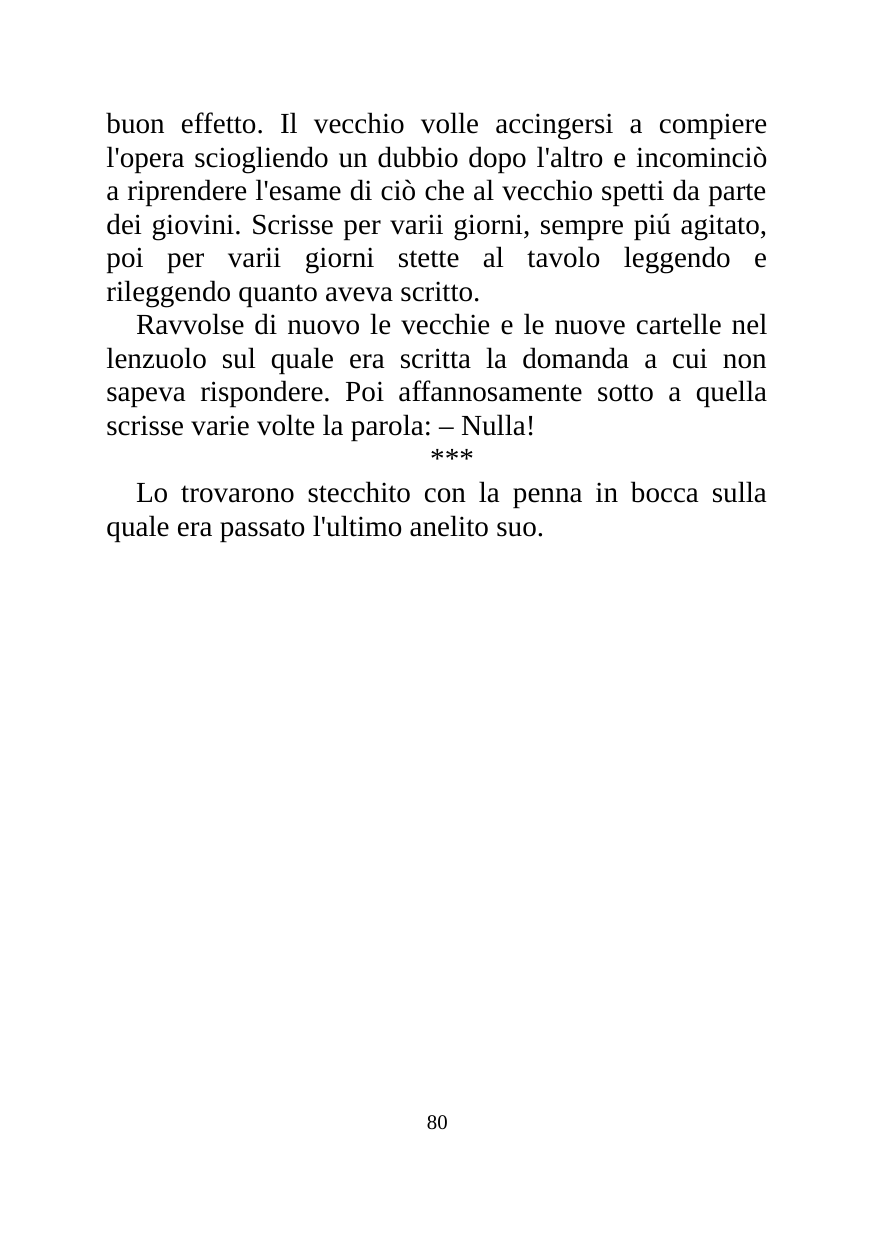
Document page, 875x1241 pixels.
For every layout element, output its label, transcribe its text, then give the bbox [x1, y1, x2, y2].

text buon effetto. Il vecchio volle accingersi a compiere l'opera sciogliendo un dubbio dopo l'altro e incominciò a riprendere l'esame di ciò che al vecchio spetti da parte dei giovini. Scrisse per varii giorni, sempre piú agitato, poi per varii giorni stette al tavolo leggendo e rileggendo quanto aveva scritto. [106, 106, 768, 307]
text Lo trovarono stecchito con la penna in bocca sulla quale era passato l'ultimo anelito suo. [106, 475, 768, 542]
text *** [106, 442, 768, 475]
text Ravvolse di nuovo le vecchie e le nuove cartelle nel lenzuolo sul quale era scritta la domanda a cui non sapeva rispondere. Poi affannosamente sotto a quella scrisse varie volte la parola: – Nulla! [106, 307, 768, 442]
